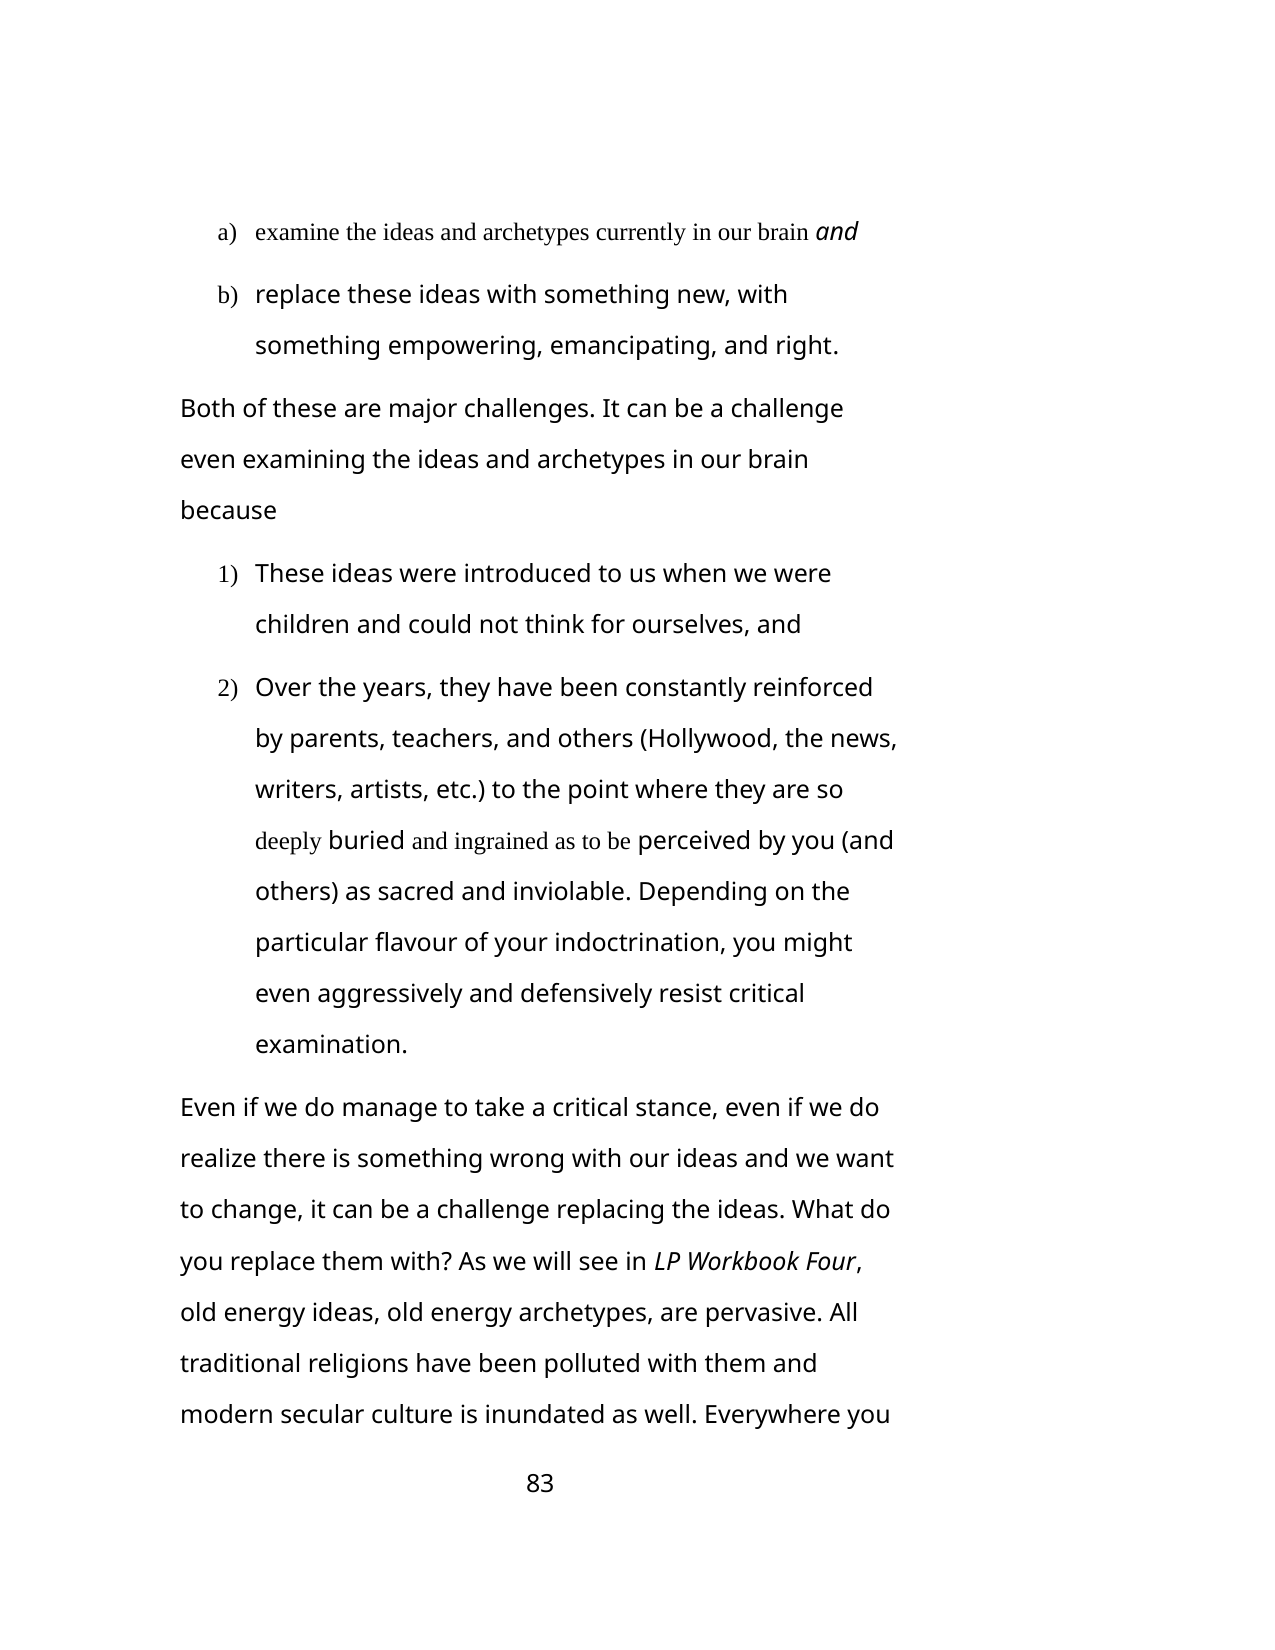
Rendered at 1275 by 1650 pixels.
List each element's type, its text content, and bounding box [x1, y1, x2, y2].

list replace these ideas with something new, with something empowering, emancipating, and right. [217, 277, 900, 362]
text Even if we do manage to take a critical stance, even if we do realize there is something wrong with our ideas and we want to change, it can be a challenge replacing the ideas. What do you replace them with? As we will see in LP Workbook Four, old energy ideas, old energy archetypes, are pervasive. All traditional religions have been polluted with them and modern secular culture is inundated as well. Everywhere you [180, 1090, 900, 1430]
list Over the years, they have been constantly reinforced by parents, teachers, and others (Hollywood, the news, writers, artists, etc.) to the point where they are so deeply buried and ingrained as to be perceived by you (and others) as sacred and inviolable. Depending on the particular flavour of your indoctrination, you might even aggressively and defensively resist critical examination. [217, 670, 900, 1061]
list These ideas were introduced to us when we were children and could not think for ourselves, and [217, 556, 900, 641]
text Both of these are major challenges. It can be a challenge even examining the ideas and archetypes in our brain because [180, 391, 900, 527]
list examine the ideas and archetypes currently in our brain and [217, 213, 900, 248]
